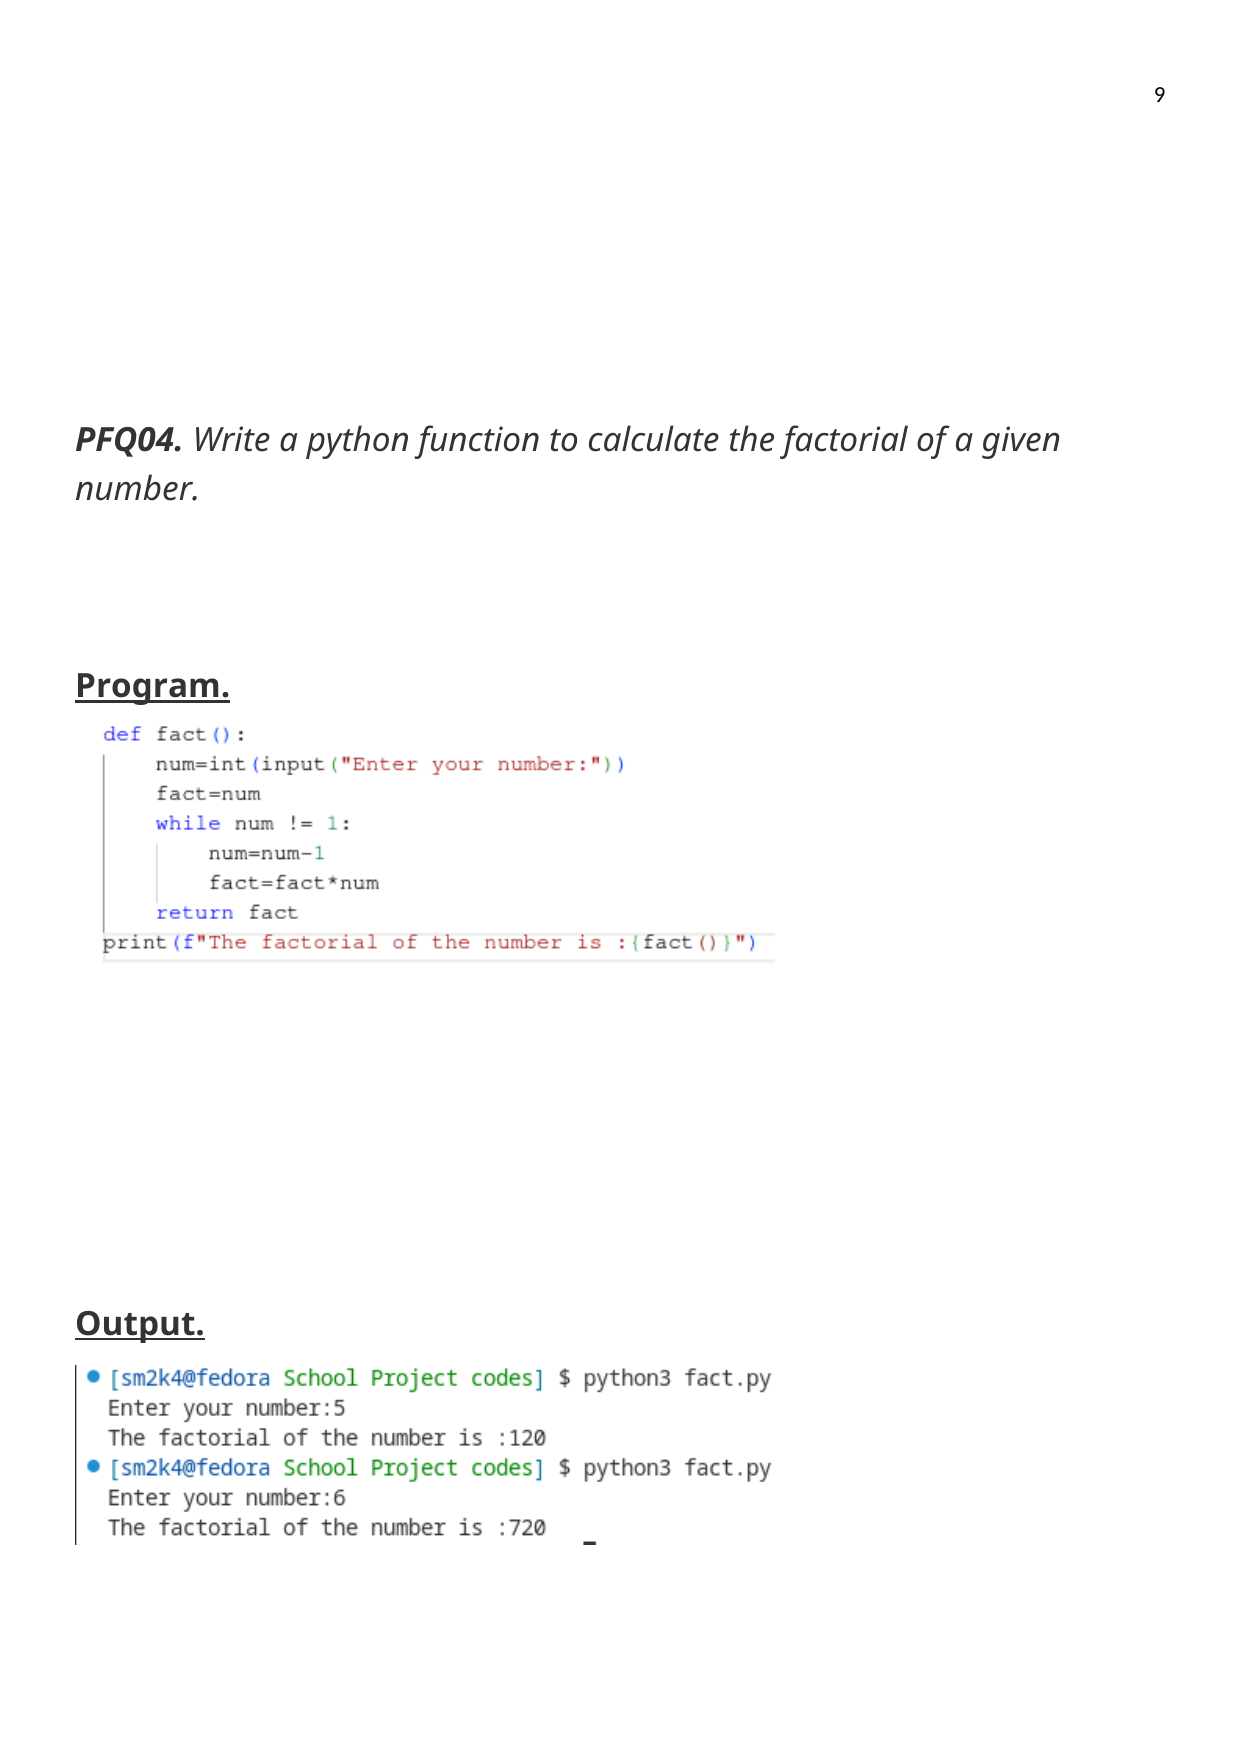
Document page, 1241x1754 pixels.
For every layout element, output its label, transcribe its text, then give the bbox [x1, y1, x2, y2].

text Program. [75, 662, 1165, 707]
picture [75, 1365, 783, 1545]
text Output. [75, 1299, 1165, 1345]
picture [86, 722, 776, 969]
text PFQ04. Write a python function to calculate the factorial of a given number. [75, 416, 1165, 510]
